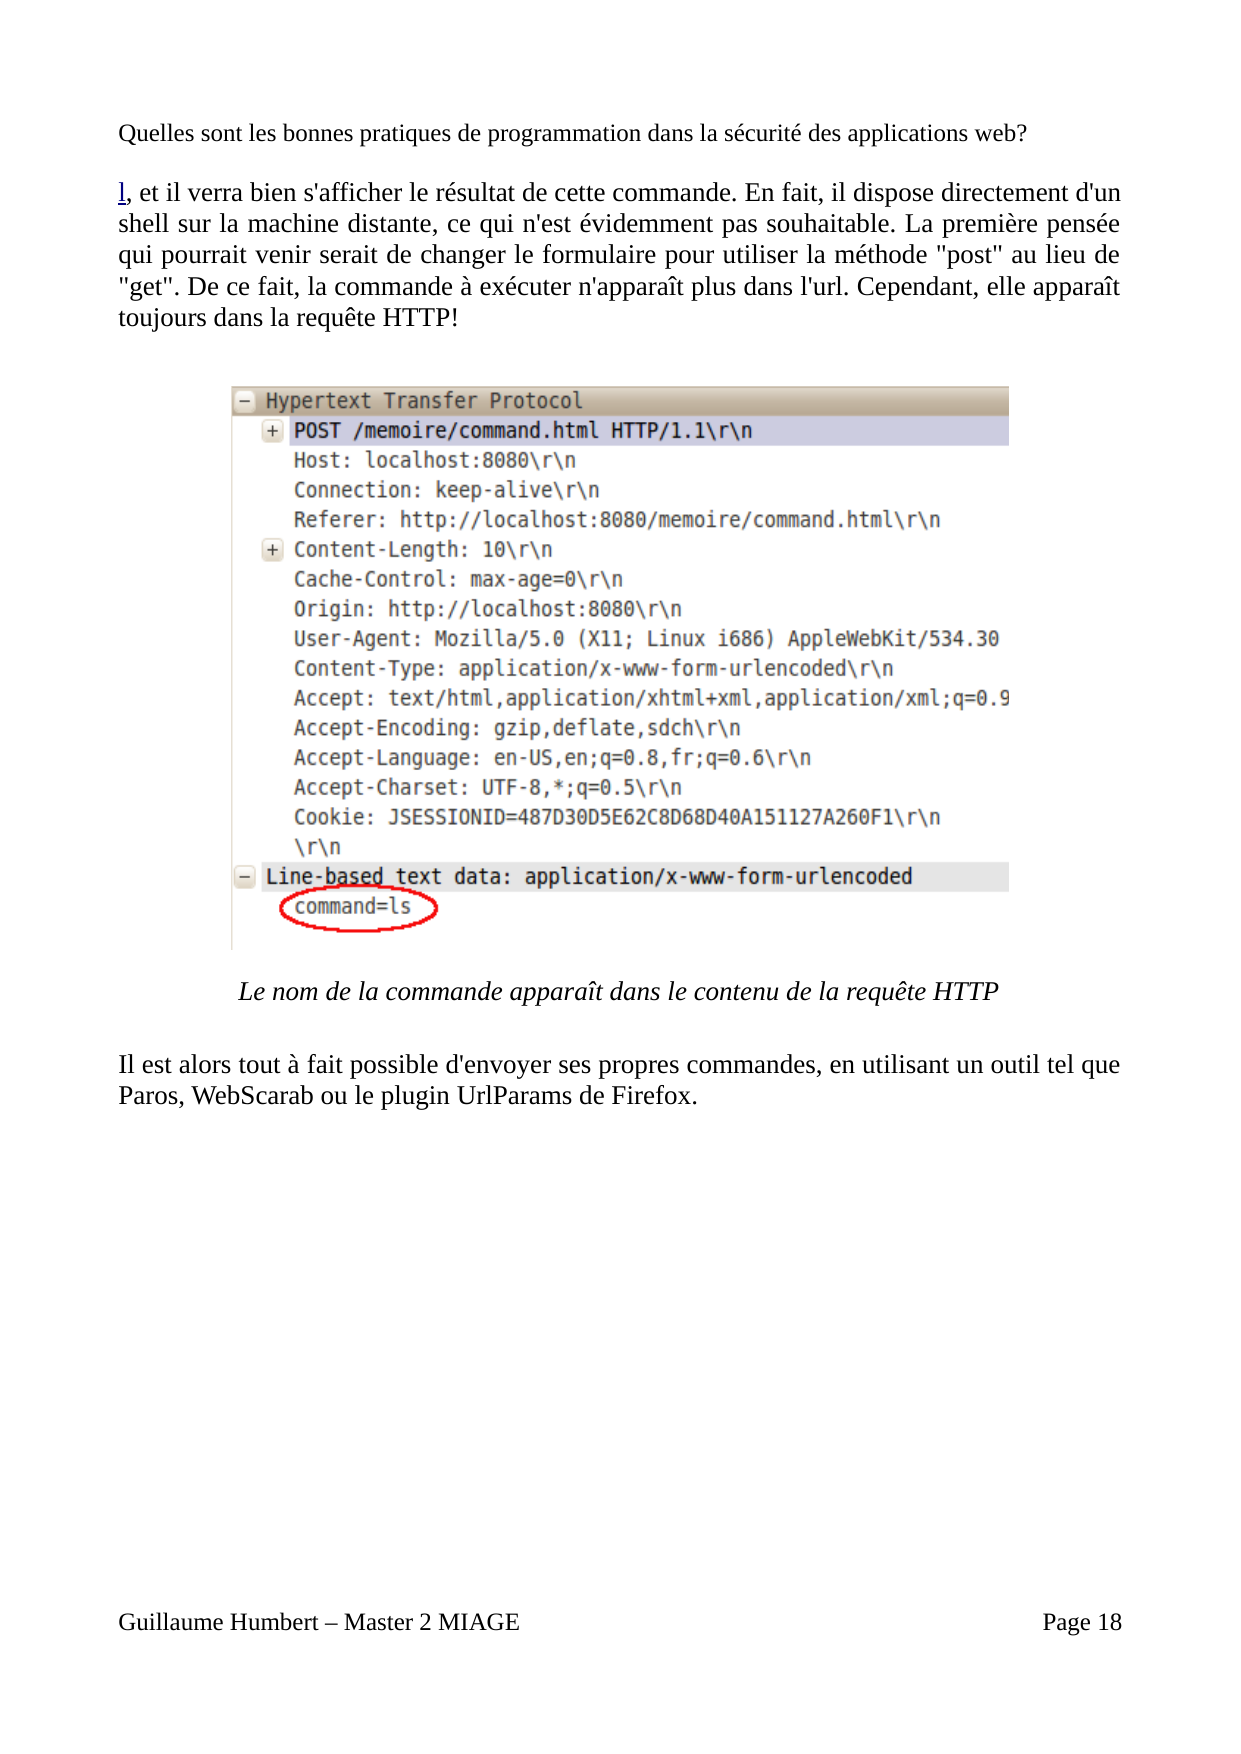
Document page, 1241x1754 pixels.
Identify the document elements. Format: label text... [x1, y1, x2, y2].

text Le nom de la commande apparaît dans le contenu de la requête HTTP [118, 974, 1122, 1006]
text Il est alors tout à fait possible d'envoyer ses propres commandes, en utilisant un outil tel que Paros, WebScarab ou le plugin UrlParams de Firefox. [118, 1048, 1122, 1110]
text l, et il verra bien s'afficher le résultat de cette commande. En fait, il dispose directement d'un shell sur la machine distante, ce qui n'est évidemment pas souhaitable. La première pensée qui pourrait venir serait de changer le formulaire pour utiliser la méthode "post" au lieu de "get". De ce fait, la commande à exécuter n'apparaît plus dans l'url. Cependant, elle apparaît toujours dans la requête HTTP! [118, 176, 1122, 332]
picture [231, 386, 1009, 950]
